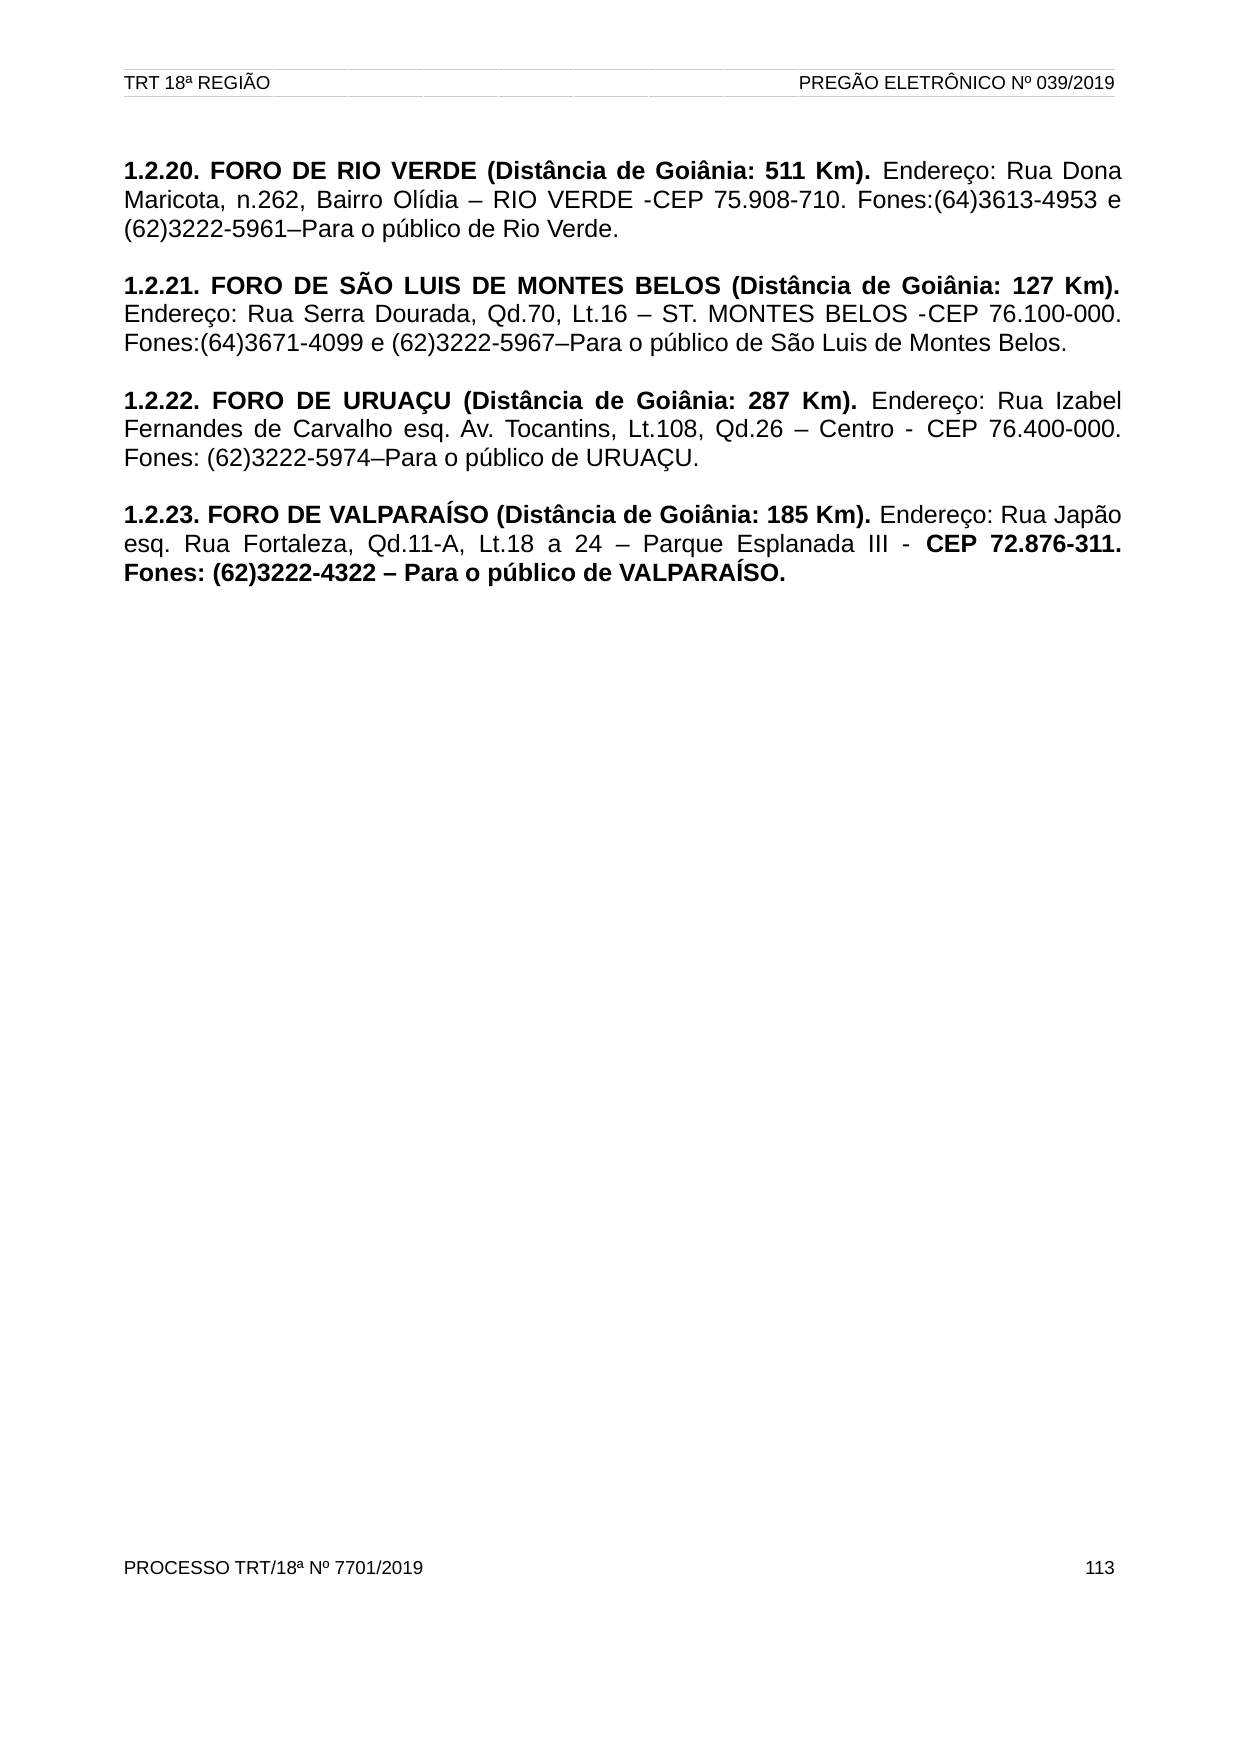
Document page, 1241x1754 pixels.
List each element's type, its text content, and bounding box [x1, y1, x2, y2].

text 1.2.21. FORO DE SÃO LUIS DE MONTES BELOS (Distância de Goiânia: 127 Km). Endereço: Rua Serra Dourada, Qd.70, Lt.16 – ST. MONTES BELOS -CEP 76.100-000. Fones:(64)3671-4099 e (62)3222-5967–Para o público de São Luis de Montes Belos. [123, 271, 1122, 357]
text 1.2.23. FORO DE VALPARAÍSO (Distância de Goiânia: 185 Km). Endereço: Rua Japão esq. Rua Fortaleza, Qd.11-A, Lt.18 a 24 – Parque Esplanada III - CEP 72.876-311. Fones: (62)3222-4322 – Para o público de VALPARAÍSO. [123, 500, 1122, 587]
text 1.2.22. FORO DE URUAÇU (Distância de Goiânia: 287 Km). Endereço: Rua Izabel Fernandes de Carvalho esq. Av. Tocantins, Lt.108, Qd.26 – Centro - CEP 76.400-000. Fones: (62)3222-5974–Para o público de URUAÇU. [123, 386, 1122, 472]
text 1.2.20. FORO DE RIO VERDE (Distância de Goiânia: 511 Km). Endereço: Rua Dona Maricota, n.262, Bairro Olídia – RIO VERDE -CEP 75.908-710. Fones:(64)3613-4953 e (62)3222-5961–Para o público de Rio Verde. [123, 156, 1122, 242]
